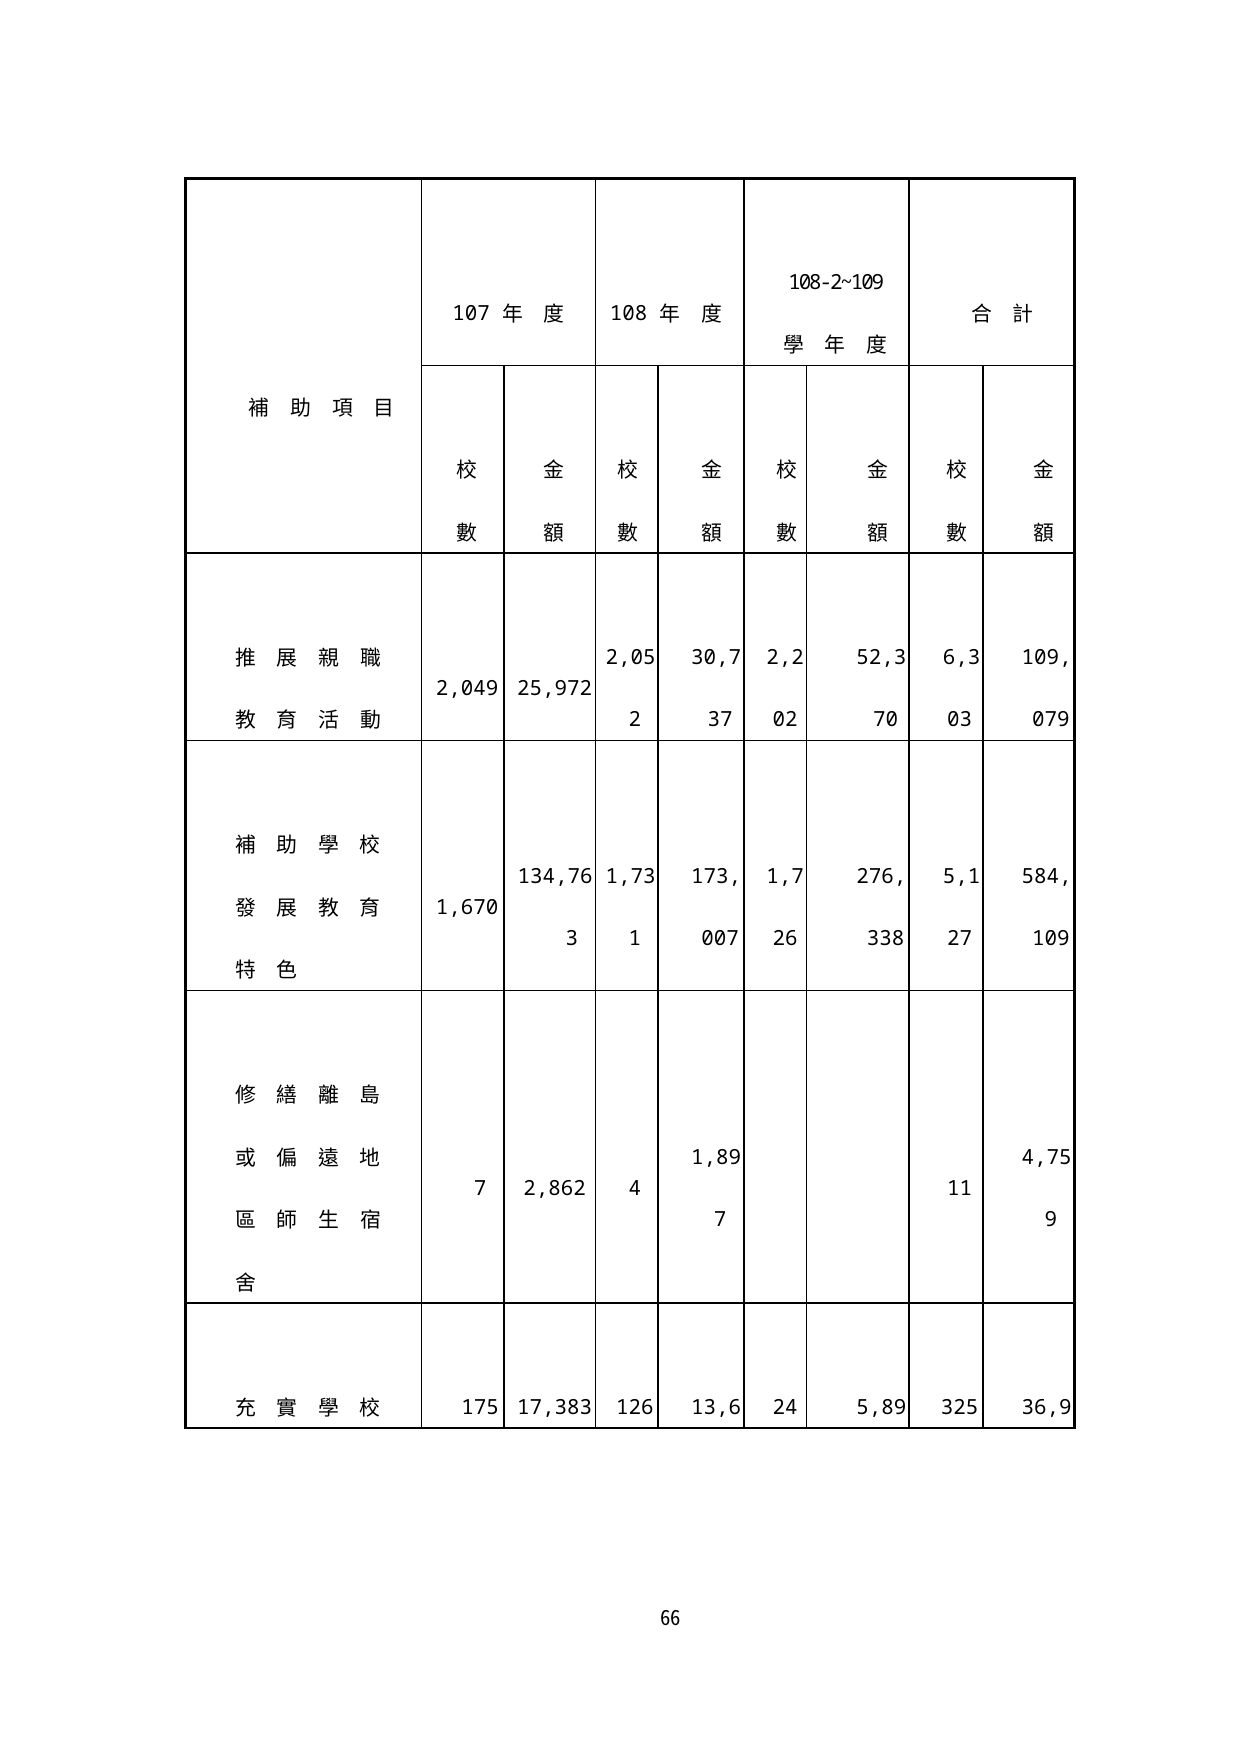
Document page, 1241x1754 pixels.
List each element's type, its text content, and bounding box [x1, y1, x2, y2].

table_cell 2,862 [505, 991, 595, 1302]
table_cell 1,726 [745, 741, 806, 990]
table_header 108-2~109學年度 [745, 180, 908, 365]
table_cell 4 [596, 991, 657, 1302]
table_cell 補助學校發展教育特色 [187, 741, 421, 990]
table_cell 金額 [659, 366, 743, 552]
table_cell 11 [910, 991, 982, 1302]
table_cell [807, 991, 908, 1302]
table_cell 校數 [745, 366, 806, 552]
table_cell 2,052 [596, 554, 657, 740]
table_cell 13,6 [659, 1304, 743, 1427]
table_cell 1,897 [659, 991, 743, 1302]
table_cell 25,972 [505, 554, 595, 740]
table_cell 17,383 [505, 1304, 595, 1427]
table_cell 109,079 [984, 554, 1073, 740]
table_cell 修繕離島或偏遠地區師生宿舍 [187, 991, 421, 1302]
table_cell 4,759 [984, 991, 1073, 1302]
table_cell 134,763 [505, 741, 595, 990]
table_cell 金額 [505, 366, 595, 552]
table_cell 校數 [910, 366, 982, 552]
table_cell 5,89 [807, 1304, 908, 1427]
table_cell 校數 [596, 366, 657, 552]
table_header 合計 [910, 180, 1073, 365]
table_cell 584,109 [984, 741, 1073, 990]
table_cell 24 [745, 1304, 806, 1427]
table_cell 276,338 [807, 741, 908, 990]
table_cell 5,127 [910, 741, 982, 990]
table_header 108年度 [596, 180, 743, 365]
table_cell [745, 991, 806, 1302]
table_cell 175 [422, 1304, 503, 1427]
table_cell 1,670 [422, 741, 503, 990]
table_cell 2,202 [745, 554, 806, 740]
table_cell 52,370 [807, 554, 908, 740]
table_header 補助項目 [187, 180, 421, 552]
table_cell 充實學校 [187, 1304, 421, 1427]
table_cell 173,007 [659, 741, 743, 990]
table_cell 推展親職教育活動 [187, 554, 421, 740]
table_cell 6,303 [910, 554, 982, 740]
table_cell 金額 [807, 366, 908, 552]
table_cell 1,731 [596, 741, 657, 990]
table_cell 30,737 [659, 554, 743, 740]
table_cell 36,9 [984, 1304, 1073, 1427]
table_header 107年度 [422, 180, 595, 365]
table_cell 325 [910, 1304, 982, 1427]
table_cell 2,049 [422, 554, 503, 740]
table_cell 金額 [984, 366, 1073, 552]
table_cell 7 [422, 991, 503, 1302]
table_cell 126 [596, 1304, 657, 1427]
table_cell 校數 [422, 366, 503, 552]
